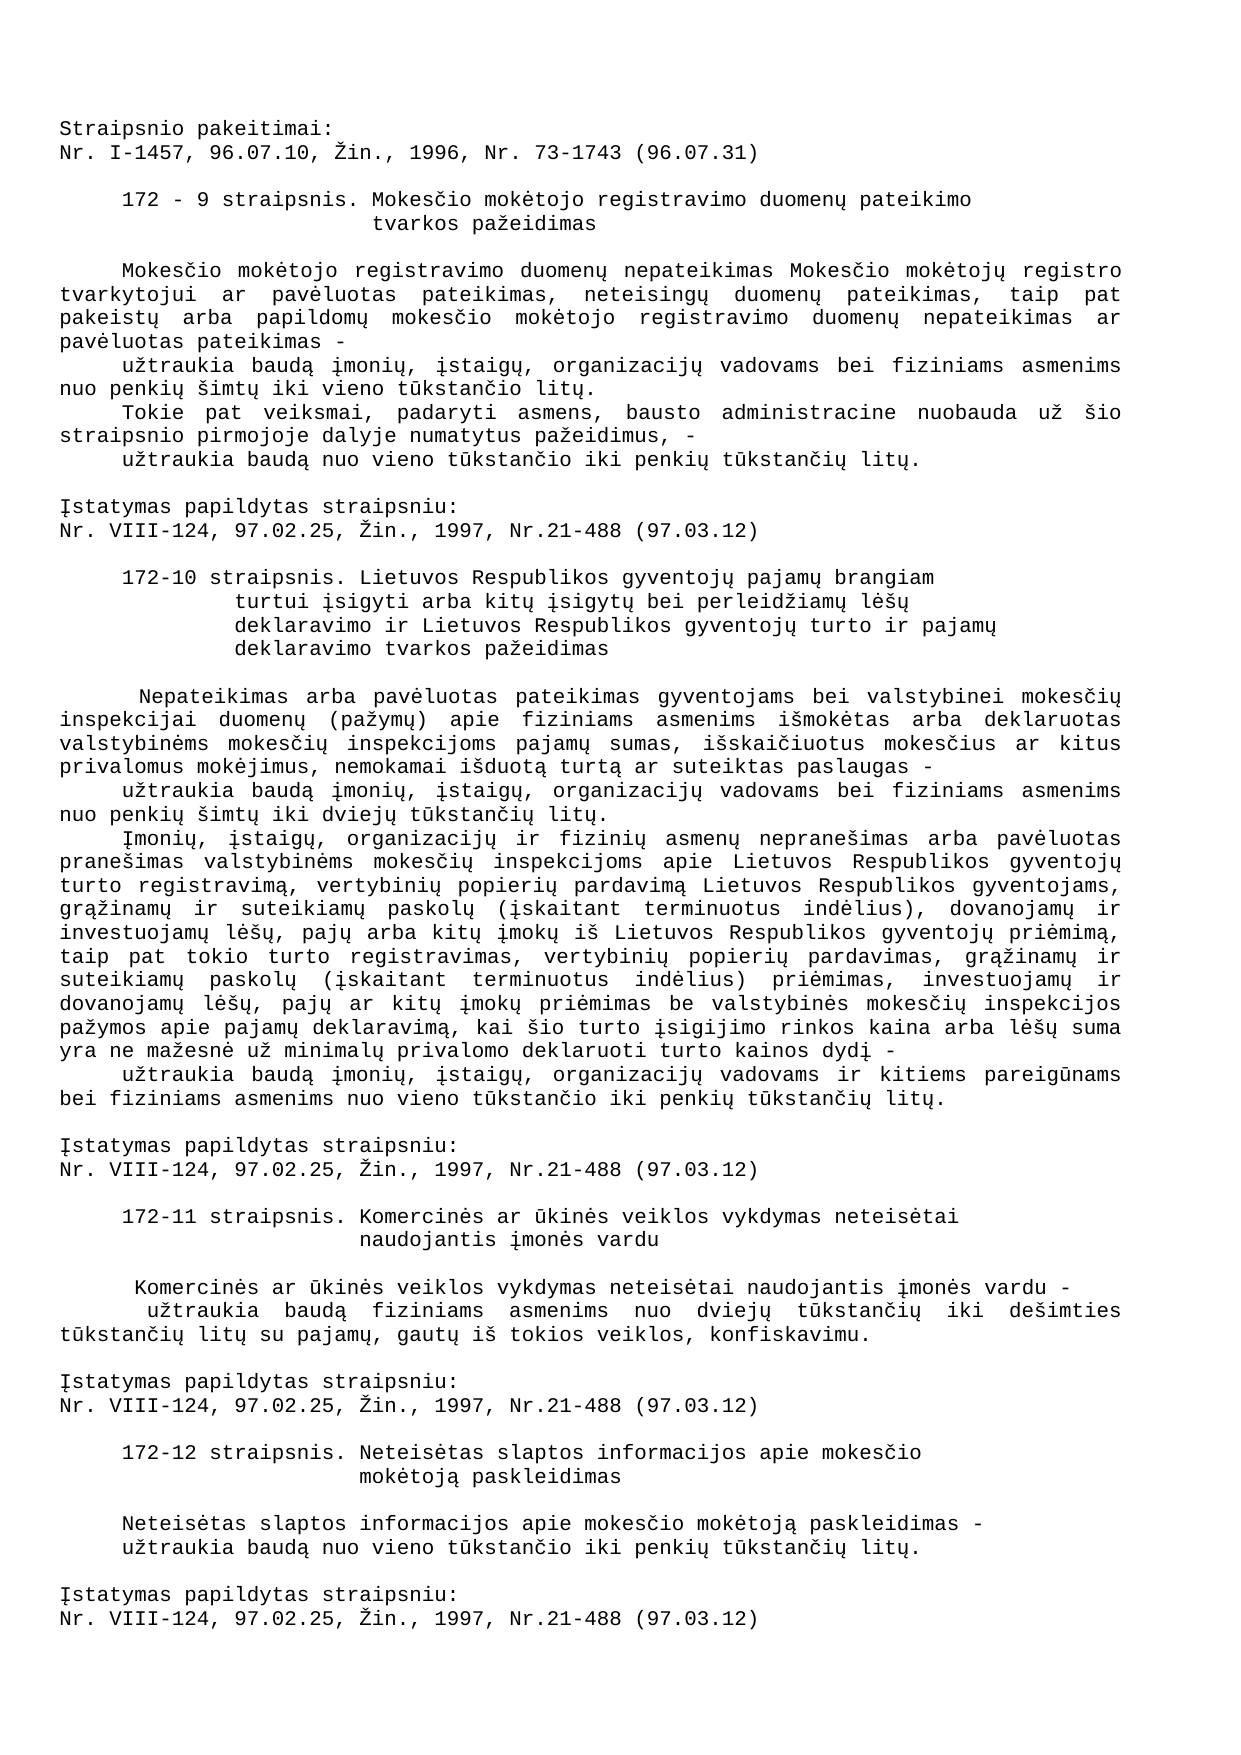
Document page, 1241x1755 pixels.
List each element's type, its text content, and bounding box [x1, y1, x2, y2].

text deklaravimo ir Lietuvos Respublikos gyventojų turto ir pajamų [59, 615, 1122, 638]
text 172-12 straipsnis. Neteisėtas slaptos informacijos apie mokesčio [59, 1442, 1122, 1466]
text Komercinės ar ūkinės veiklos vykdymas neteisėtai naudojantis įmonės vardu - [59, 1277, 1122, 1300]
text 172 - 9 straipsnis. Mokesčio mokėtojo registravimo duomenų pateikimo [59, 189, 1122, 213]
text tvarkos pažeidimas [59, 213, 1122, 236]
text 172-10 straipsnis. Lietuvos Respublikos gyventojų pajamų brangiam [59, 567, 1122, 591]
text Nr. VIII-124, 97.02.25, Žin., 1997, Nr.21-488 (97.03.12) [59, 1608, 1122, 1631]
text Nr. VIII-124, 97.02.25, Žin., 1997, Nr.21-488 (97.03.12) [59, 520, 1122, 544]
text Įstatymas papildytas straipsniu: [59, 1371, 1122, 1395]
text Įstatymas papildytas straipsniu: [59, 496, 1122, 520]
text deklaravimo tvarkos pažeidimas [59, 638, 1122, 662]
text užtraukia baudą nuo vieno tūkstančio iki penkių tūkstančių litų. [59, 1537, 1122, 1561]
text užtraukia baudą įmonių, įstaigų, organizacijų vadovams ir kitiems pareigūnams bei fiziniams asmenims nuo vieno tūkstančio iki penkių tūkstančių litų. [59, 1064, 1122, 1111]
text 172-11 straipsnis. Komercinės ar ūkinės veiklos vykdymas neteisėtai [59, 1206, 1122, 1229]
text užtraukia baudą įmonių, įstaigų, organizacijų vadovams bei fiziniams asmenims nuo penkių šimtų iki dviejų tūkstančių litų. [59, 780, 1122, 827]
text užtraukia baudą įmonių, įstaigų, organizacijų vadovams bei fiziniams asmenims nuo penkių šimtų iki vieno tūkstančio litų. [59, 354, 1122, 402]
text Įmonių, įstaigų, organizacijų ir fizinių asmenų nepranešimas arba pavėluotas pranešimas valstybinėms mokesčių inspekcijoms apie Lietuvos Respublikos gyventojų turto registravimą, vertybinių popierių pardavimą Lietuvos Respublikos gyventojams, grąžinamų ir suteikiamų paskolų (įskaitant terminuotus indėlius), dovanojamų ir investuojamų lėšų, pajų arba kitų įmokų iš Lietuvos Respublikos gyventojų priėmimą, taip pat tokio turto registravimas, vertybinių popierių pardavimas, grąžinamų ir suteikiamų paskolų (įskaitant terminuotus indėlius) priėmimas, investuojamų ir dovanojamų lėšų, pajų ar kitų įmokų priėmimas be valstybinės mokesčių inspekcijos pažymos apie pajamų deklaravimą, kai šio turto įsigijimo rinkos kaina arba lėšų suma yra ne mažesnė už minimalų privalomo deklaruoti turto kainos dydį - [59, 827, 1122, 1064]
text naudojantis įmonės vardu [59, 1229, 1122, 1253]
text Straipsnio pakeitimai: [59, 118, 1122, 142]
text Neteisėtas slaptos informacijos apie mokesčio mokėtoją paskleidimas - [59, 1513, 1122, 1537]
text užtraukia baudą nuo vieno tūkstančio iki penkių tūkstančių litų. [59, 449, 1122, 473]
text mokėtoją paskleidimas [59, 1466, 1122, 1489]
text Nr. I-1457, 96.07.10, Žin., 1996, Nr. 73-1743 (96.07.31) [59, 142, 1122, 165]
text Tokie pat veiksmai, padaryti asmens, bausto administracine nuobauda už šio straipsnio pirmojoje dalyje numatytus pažeidimus, - [59, 402, 1122, 449]
text Nr. VIII-124, 97.02.25, Žin., 1997, Nr.21-488 (97.03.12) [59, 1395, 1122, 1419]
text Nepateikimas arba pavėluotas pateikimas gyventojams bei valstybinei mokesčių inspekcijai duomenų (pažymų) apie fiziniams asmenims išmokėtas arba deklaruotas valstybinėms mokesčių inspekcijoms pajamų sumas, išskaičiuotus mokesčius ar kitus privalomus mokėjimus, nemokamai išduotą turtą ar suteiktas paslaugas - [59, 686, 1122, 780]
text Įstatymas papildytas straipsniu: [59, 1135, 1122, 1158]
text Mokesčio mokėtojo registravimo duomenų nepateikimas Mokesčio mokėtojų registro tvarkytojui ar pavėluotas pateikimas, neteisingų duomenų pateikimas, taip pat pakeistų arba papildomų mokesčio mokėtojo registravimo duomenų nepateikimas ar pavėluotas pateikimas - [59, 260, 1122, 354]
text užtraukia baudą fiziniams asmenims nuo dviejų tūkstančių iki dešimties tūkstančių litų su pajamų, gautų iš tokios veiklos, konfiskavimu. [59, 1300, 1122, 1348]
text Įstatymas papildytas straipsniu: [59, 1584, 1122, 1608]
text Nr. VIII-124, 97.02.25, Žin., 1997, Nr.21-488 (97.03.12) [59, 1158, 1122, 1182]
text turtui įsigyti arba kitų įsigytų bei perleidžiamų lėšų [59, 591, 1122, 615]
